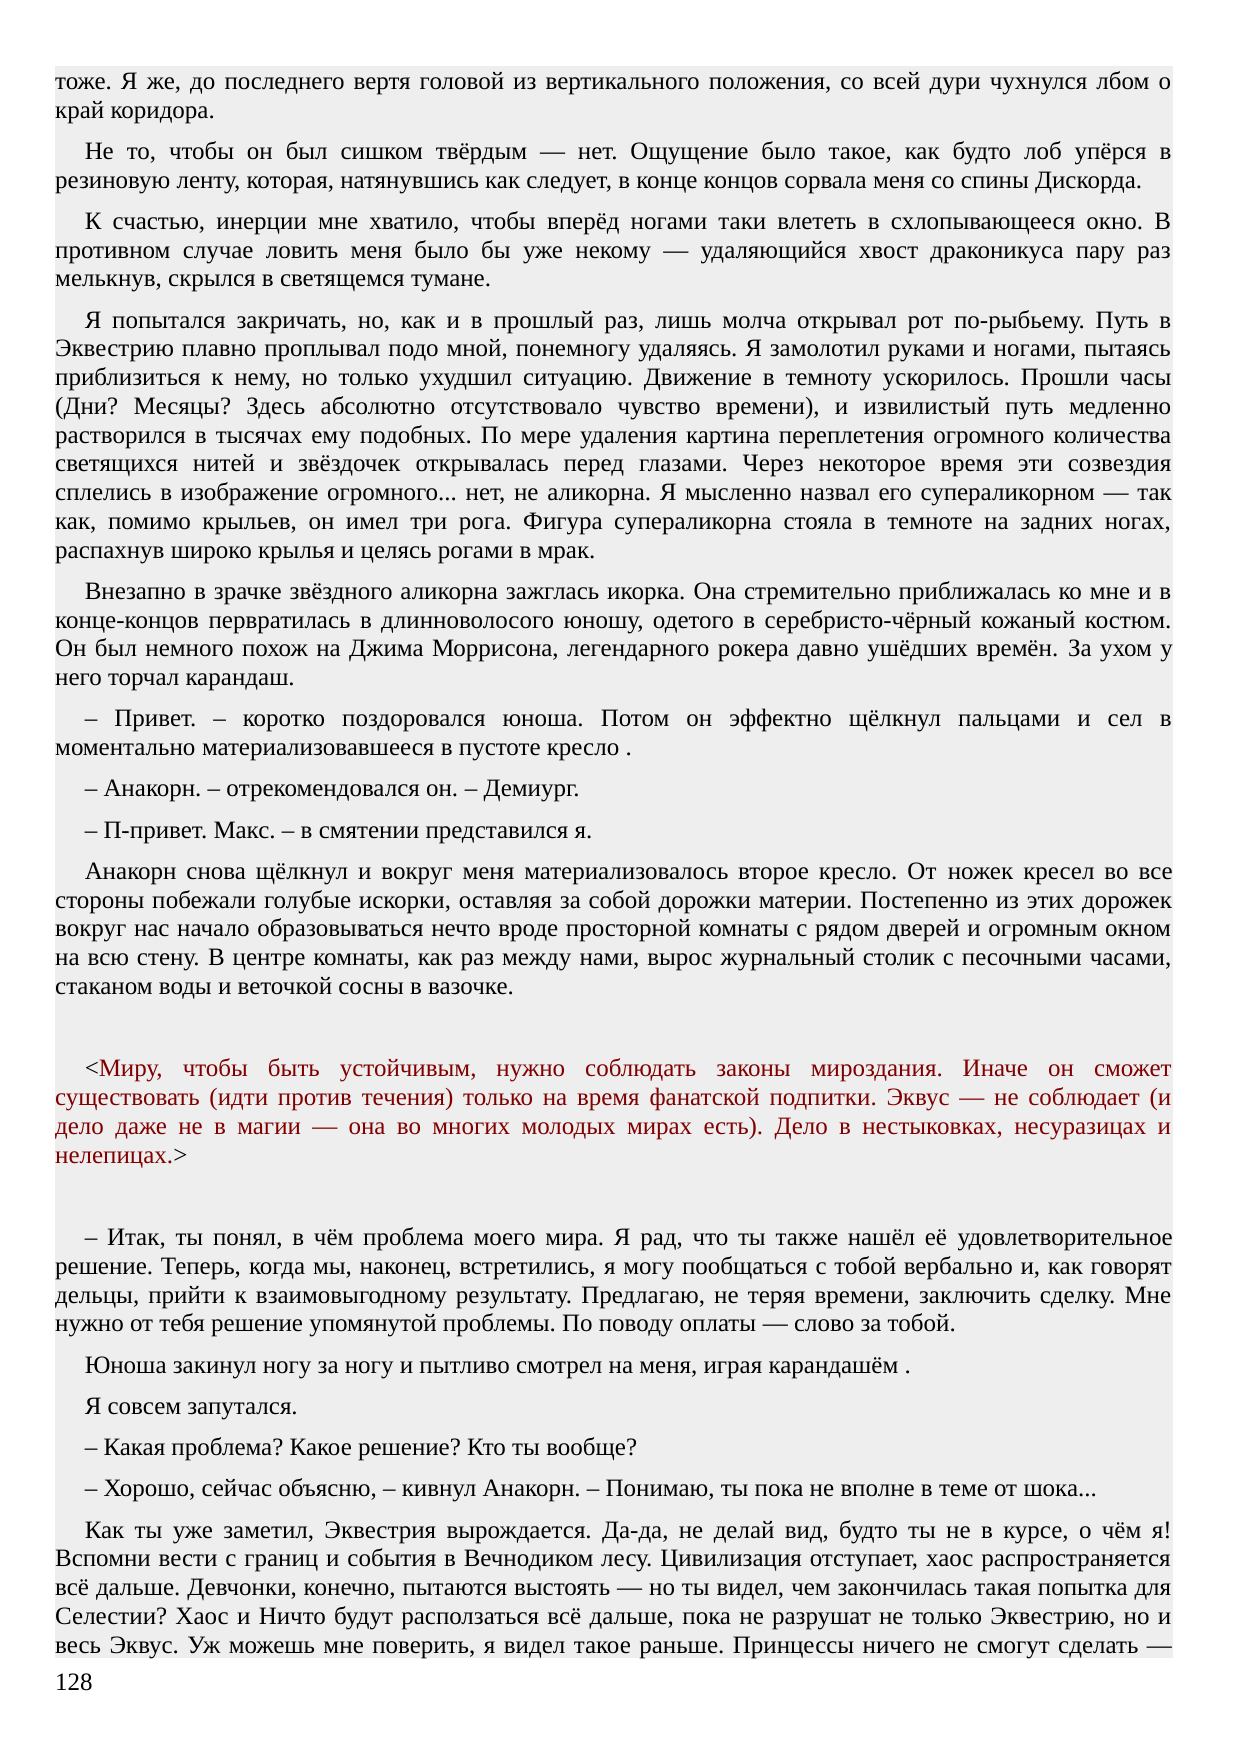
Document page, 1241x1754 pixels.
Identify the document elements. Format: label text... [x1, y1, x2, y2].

text – Хорошо, сейчас объясню, – кивнул Анакорн. – Понимаю, ты пока не вполне в теме от шока... [55, 1473, 1173, 1502]
text Не то, чтобы он был сишком твёрдым — нет. Ощущение было такое, как будто лоб упёрся в резиновую ленту, которая, натянувшись как следует, в конце концов сорвала меня со спины Дискорда. [55, 136, 1173, 193]
text <Миру, чтобы быть устойчивым, нужно соблюдать законы мироздания. Иначе он сможет существовать (идти против течения) только на время фанатской подпитки. Эквус — не соблюдает (и дело даже не в магии — она во многих молодых мирах есть). Дело в нестыковках, несуразицах и нелепицах.> [55, 1053, 1173, 1168]
text тоже. Я же, до последнего вертя головой из вертикального положения, со всей дури чухнулся лбом о край коридора. [55, 66, 1173, 123]
text – Привет. – коротко поздоровался юноша. Потом он эффектно щёлкнул пальцами и сел в моментально материализовавшееся в пустоте кресло . [55, 703, 1173, 761]
text Юноша закинул ногу за ногу и пытливо смотрел на меня, играя карандашём . [55, 1350, 1173, 1378]
text Я попытался закричать, но, как и в прошлый раз, лишь молча открывал рот по-рыбьему. Путь в Эквестрию плавно проплывал подо мной, понемногу удаляясь. Я замолотил руками и ногами, пытаясь приблизиться к нему, но только ухудшил ситуацию. Движение в темноту ускорилось. Прошли часы (Дни? Месяцы? Здесь абсолютно отсутствовало чувство времени), и извилистый путь медленно растворился в тысячах ему подобных. По мере удаления картина переплетения огромного количества светящихся нитей и звёздочек открывалась перед глазами. Через некоторое время эти созвездия сплелись в изображение огромного... нет, не аликорна. Я мысленно назвал его супераликорном — так как, помимо крыльев, он имел три рога. Фигура супераликорна стояла в темноте на задних ногах, распахнув широко крылья и целясь рогами в мрак. [55, 305, 1173, 563]
text – Какая проблема? Какое решение? Кто ты вообще? [55, 1432, 1173, 1461]
text – Анакорн. – отрекомендовался он. – Демиург. [55, 773, 1173, 802]
text – П-привет. Макс. – в смятении представился я. [55, 815, 1173, 843]
text – Итак, ты понял, в чём проблема моего мира. Я рад, что ты также нашёл её удовлетворительное решение. Теперь, когда мы, наконец, встретились, я могу пообщаться с тобой вербально и, как говорят дельцы, прийти к взаимовыгодному результату. Предлагаю, не теряя времени, заключить сделку. Мне нужно от тебя решение упомянутой проблемы. По поводу оплаты — слово за тобой. [55, 1222, 1173, 1337]
text Анакорн снова щёлкнул и вокруг меня материализовалось второе кресло. От ножек кресел во все стороны побежали голубые искорки, оставляя за собой дорожки материи. Постепенно из этих дорожек вокруг нас начало образовываться нечто вроде просторной комнаты с рядом дверей и огромным окном на всю стену. В центре комнаты, как раз между нами, вырос журнальный столик с песочными часами, стаканом воды и веточкой сосны в вазочке. [55, 856, 1173, 1000]
text Как ты уже заметил, Эквестрия вырождается. Да-да, не делай вид, будто ты не в курсе, о чём я! Вспомни вести с границ и события в Вечнодиком лесу. Цивилизация отступает, хаос распространяется всё дальше. Девчонки, конечно, пытаются выстоять — но ты видел, чем закончилась такая попытка для Селестии? Хаос и Ничто будут расползаться всё дальше, пока не разрушат не только Эквестрию, но и весь Эквус. Уж можешь мне поверить, я видел такое раньше. Принцессы ничего не смогут сделать — [55, 1515, 1173, 1658]
text Внезапно в зрачке звёздного аликорна зажглась икорка. Она стремительно приближалась ко мне и в конце-концов первратилась в длинноволосого юношу, одетого в серебристо-чёрный кожаный костюм. Он был немного похож на Джима Моррисона, легендарного рокера давно ушёдших времён. За ухом у него торчал карандаш. [55, 576, 1173, 691]
text Я совсем запутался. [55, 1391, 1173, 1420]
text К счастью, инерции мне хватило, чтобы вперёд ногами таки влететь в схлопывающееся окно. В противном случае ловить меня было бы уже некому — удаляющийся хвост драконикуса пару раз мелькнув, скрылся в светящемся тумане. [55, 206, 1173, 292]
